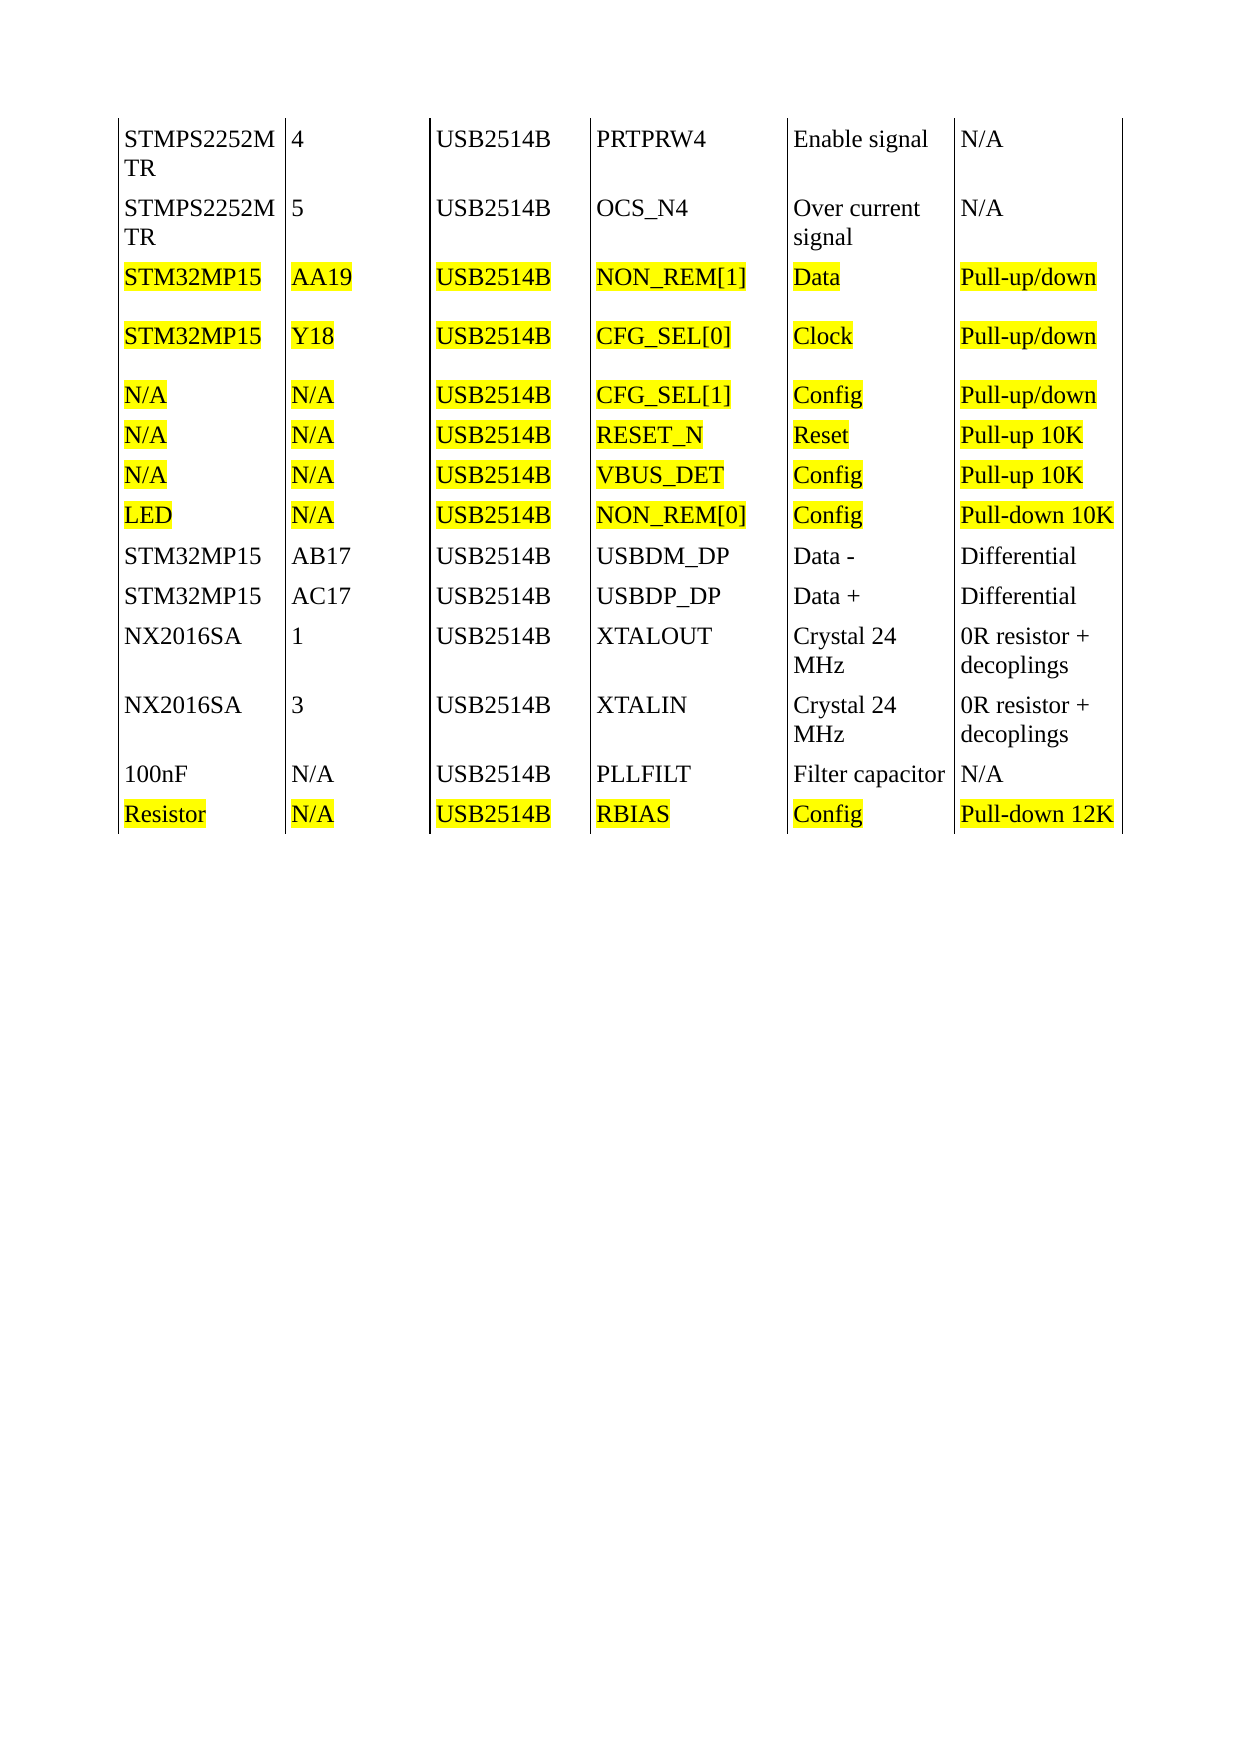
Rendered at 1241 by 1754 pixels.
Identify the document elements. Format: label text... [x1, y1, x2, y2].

table_cell N/A [286, 414, 429, 454]
table_cell Config [788, 794, 954, 834]
table_cell 5 [286, 187, 429, 256]
table_cell Differential [955, 575, 1122, 615]
table_cell NON_REM[0] [591, 495, 787, 535]
table_cell Over current signal [788, 187, 954, 256]
table_cell USBDP_DP [591, 575, 787, 615]
table_cell Clock [788, 315, 954, 374]
table_cell LED [119, 495, 285, 535]
table_cell NX2016SA [119, 615, 285, 684]
table_cell 0R resistor + decoplings [955, 615, 1122, 684]
table_cell Pull-down 10K [955, 495, 1122, 535]
table_cell N/A [119, 374, 285, 414]
table_cell Pull-up/down [955, 256, 1122, 315]
table_cell XTALIN [591, 684, 787, 753]
table_cell USB2514B [431, 495, 590, 535]
table_cell 1 [286, 615, 429, 684]
table_cell NON_REM[1] [591, 256, 787, 315]
table_cell Pull-up/down [955, 315, 1122, 374]
table_cell USB2514B [431, 575, 590, 615]
table_cell N/A [286, 455, 429, 495]
table_cell PLLFILT [591, 753, 787, 793]
table_cell Pull-down 12K [955, 794, 1122, 834]
table_cell RESET_N [591, 414, 787, 454]
table_cell 4 [286, 118, 429, 187]
table_cell USB2514B [431, 794, 590, 834]
table_cell USB2514B [431, 187, 590, 256]
table_cell USB2514B [431, 315, 590, 374]
table_cell Crystal 24 MHz [788, 615, 954, 684]
table_cell N/A [955, 753, 1122, 793]
table_cell N/A [286, 794, 429, 834]
table_cell USB2514B [431, 256, 590, 315]
table_cell Data [788, 256, 954, 315]
table_cell Reset [788, 414, 954, 454]
table_cell Config [788, 455, 954, 495]
table_cell CFG_SEL[1] [591, 374, 787, 414]
table_cell USB2514B [431, 753, 590, 793]
table_cell USB2514B [431, 414, 590, 454]
table_cell AC17 [286, 575, 429, 615]
table_cell STM32MP15 [119, 575, 285, 615]
table_cell VBUS_DET [591, 455, 787, 495]
table_cell N/A [286, 374, 429, 414]
table_cell N/A [119, 414, 285, 454]
table_cell OCS_N4 [591, 187, 787, 256]
table_cell USBDM_DP [591, 535, 787, 575]
table_cell N/A [955, 118, 1122, 187]
table_cell STM32MP15 [119, 535, 285, 575]
table_cell Data - [788, 535, 954, 575]
table_cell Config [788, 495, 954, 535]
table_cell AB17 [286, 535, 429, 575]
table_cell XTALOUT [591, 615, 787, 684]
table_cell N/A [286, 753, 429, 793]
table_cell USB2514B [431, 615, 590, 684]
table_cell STMPS2252MTR [119, 187, 285, 256]
table_cell 100nF [119, 753, 285, 793]
table_cell NX2016SA [119, 684, 285, 753]
table_cell STM32MP15 [119, 315, 285, 374]
table_cell Enable signal [788, 118, 954, 187]
table_cell Pull-up 10K [955, 455, 1122, 495]
table_cell N/A [286, 495, 429, 535]
table_cell Data + [788, 575, 954, 615]
table_cell Pull-up 10K [955, 414, 1122, 454]
table_cell STM32MP15 [119, 256, 285, 315]
table_cell STMPS2252MTR [119, 118, 285, 187]
table_cell USB2514B [431, 684, 590, 753]
table_cell USB2514B [431, 118, 590, 187]
table_cell Pull-up/down [955, 374, 1122, 414]
table_cell Crystal 24 MHz [788, 684, 954, 753]
table_cell Filter capacitor [788, 753, 954, 793]
table_cell PRTPRW4 [591, 118, 787, 187]
table_cell USB2514B [431, 535, 590, 575]
table_cell Differential [955, 535, 1122, 575]
table_cell Resistor [119, 794, 285, 834]
table_cell CFG_SEL[0] [591, 315, 787, 374]
table_cell 3 [286, 684, 429, 753]
table_cell AA19 [286, 256, 429, 315]
table_cell USB2514B [431, 374, 590, 414]
table_cell RBIAS [591, 794, 787, 834]
table_cell USB2514B [431, 455, 590, 495]
table_cell N/A [955, 187, 1122, 256]
table_cell 0R resistor + decoplings [955, 684, 1122, 753]
table_cell N/A [119, 455, 285, 495]
table_cell Y18 [286, 315, 429, 374]
table_cell Config [788, 374, 954, 414]
